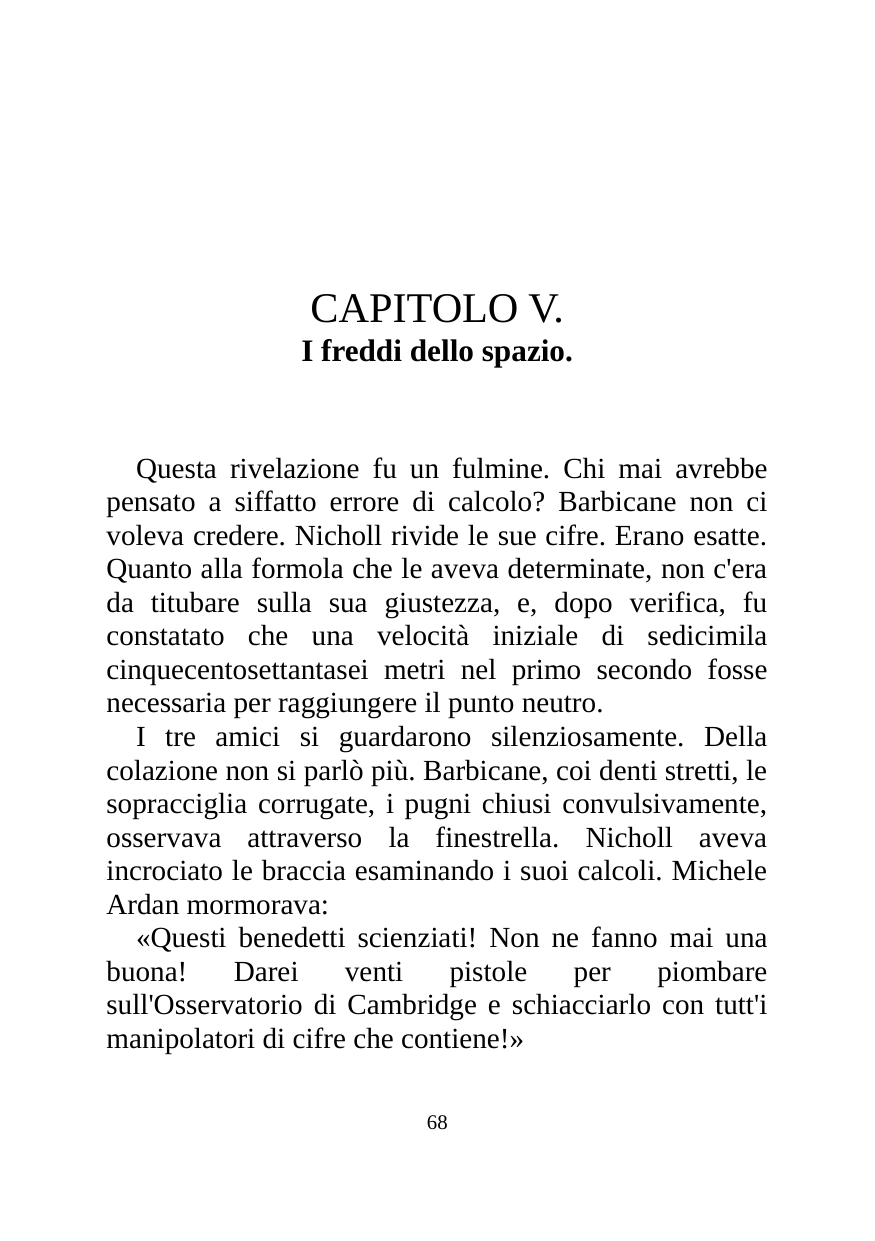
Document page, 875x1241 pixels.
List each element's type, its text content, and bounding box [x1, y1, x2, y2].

text «Questi benedetti scienziati! Non ne fanno mai una buona! Darei venti pistole per piombare sull'Osservatorio di Cambridge e schiacciarlo con tutt'i manipolatori di cifre che contiene!» [106, 920, 768, 1054]
text Questa rivelazione fu un fulmine. Chi mai avrebbe pensato a siffatto errore di calcolo? Barbicane non ci voleva credere. Nicholl rivide le sue cifre. Erano esatte. Quanto alla formola che le aveva determinate, non c'era da titubare sulla sua giustezza, e, dopo verifica, fu constatato che una velocità iniziale di sedicimila cinquecentosettantasei metri nel primo secondo fosse necessaria per raggiungere il punto neutro. [106, 451, 768, 719]
subtitle CAPITOLO V. I freddi dello spazio. [106, 283, 768, 368]
text I tre amici si guardarono silenziosamente. Della colazione non si parlò più. Barbicane, coi denti stretti, le sopracciglia corrugate, i pugni chiusi convulsivamente, osservava attraverso la finestrella. Nicholl aveva incrociato le braccia esaminando i suoi calcoli. Michele Ardan mormorava: [106, 719, 768, 920]
